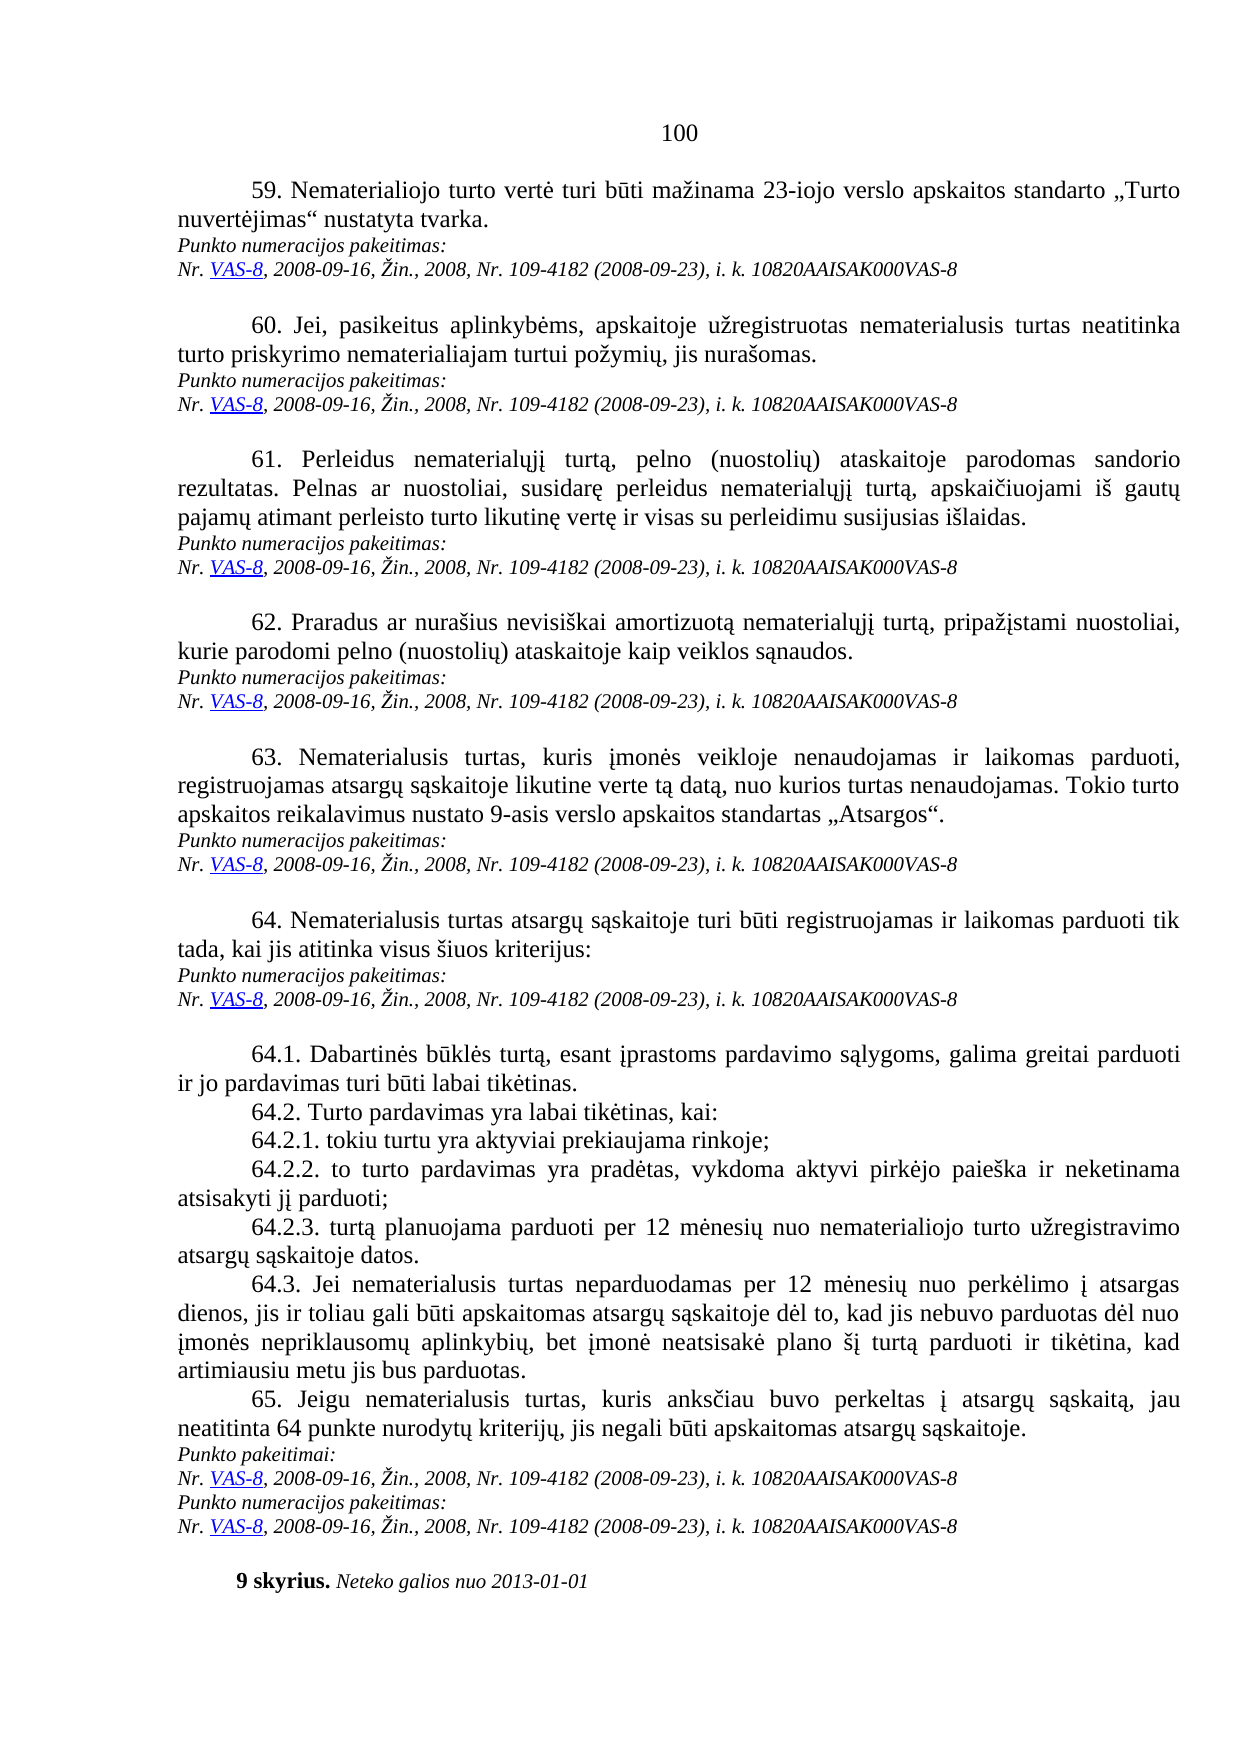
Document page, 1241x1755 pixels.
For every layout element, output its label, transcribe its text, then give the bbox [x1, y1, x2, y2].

text Nr. VAS-8, 2008-09-16, Žin., 2008, Nr. 109-4182 (2008-09-23), i. k. 10820AAISAK000VAS-8 [177, 1466, 1181, 1490]
text 9 skyrius. Neteko galios nuo 2013-01-01 [177, 1567, 1181, 1593]
text Punkto numeracijos pakeitimas: [177, 962, 1181, 987]
text Punkto numeracijos pakeitimas: [177, 1490, 1181, 1514]
text 65. Jeigu nematerialusis turtas, kuris anksčiau buvo perkeltas į atsargų sąskaitą, jau neatitinta 64 punkte nurodytų kriterijų, jis negali būti apskaitomas atsargų sąskaitoje. [177, 1384, 1181, 1442]
text 64. Nematerialusis turtas atsargų sąskaitoje turi būti registruojamas ir laikomas parduoti tik tada, kai jis atitinka visus šiuos kriterijus: [177, 905, 1181, 962]
text 64.2.2. to turto pardavimas yra pradėtas, vykdoma aktyvi pirkėjo paieška ir neketinama atsisakyti jį parduoti; [177, 1154, 1181, 1212]
text 63. Nematerialusis turtas, kuris įmonės veikloje nenaudojamas ir laikomas parduoti, registruojamas atsargų sąskaitoje likutine verte tą datą, nuo kurios turtas nenaudojamas. Tokio turto apskaitos reikalavimus nustato 9-asis verslo apskaitos standartas „Atsargos“. [177, 742, 1181, 828]
text 64.2.1. tokiu turtu yra aktyviai prekiaujama rinkoje; [177, 1126, 1181, 1154]
text 61. Perleidus nematerialųjį turtą, pelno (nuostolių) ataskaitoje parodomas sandorio rezultatas. Pelnas ar nuostoliai, susidarę perleidus nematerialųjį turtą, apskaičiuojami iš gautų pajamų atimant perleisto turto likutinę vertę ir visas su perleidimu susijusias išlaidas. [177, 444, 1181, 531]
text 64.3. Jei nematerialusis turtas neparduodamas per 12 mėnesių nuo perkėlimo į atsargas dienos, jis ir toliau gali būti apskaitomas atsargų sąskaitoje dėl to, kad jis nebuvo parduotas dėl nuo įmonės nepriklausomų aplinkybių, bet įmonė neatsisakė plano šį turtą parduoti ir tikėtina, kad artimiausiu metu jis bus parduotas. [177, 1269, 1181, 1384]
text 64.2. Turto pardavimas yra labai tikėtinas, kai: [177, 1097, 1181, 1126]
text Nr. VAS-8, 2008-09-16, Žin., 2008, Nr. 109-4182 (2008-09-23), i. k. 10820AAISAK000VAS-8 [177, 689, 1181, 713]
text Nr. VAS-8, 2008-09-16, Žin., 2008, Nr. 109-4182 (2008-09-23), i. k. 10820AAISAK000VAS-8 [177, 555, 1181, 579]
text Punkto numeracijos pakeitimas: [177, 665, 1181, 689]
text Punkto numeracijos pakeitimas: [177, 531, 1181, 555]
text Nr. VAS-8, 2008-09-16, Žin., 2008, Nr. 109-4182 (2008-09-23), i. k. 10820AAISAK000VAS-8 [177, 987, 1181, 1011]
text 60. Jei, pasikeitus aplinkybėms, apskaitoje užregistruotas nematerialusis turtas neatitinka turto priskyrimo nematerialiajam turtui požymių, jis nurašomas. [177, 310, 1181, 367]
text Nr. VAS-8, 2008-09-16, Žin., 2008, Nr. 109-4182 (2008-09-23), i. k. 10820AAISAK000VAS-8 [177, 257, 1181, 281]
text 64.1. Dabartinės būklės turtą, esant įprastoms pardavimo sąlygoms, galima greitai parduoti ir jo pardavimas turi būti labai tikėtinas. [177, 1039, 1181, 1097]
text Nr. VAS-8, 2008-09-16, Žin., 2008, Nr. 109-4182 (2008-09-23), i. k. 10820AAISAK000VAS-8 [177, 1514, 1181, 1538]
text Punkto numeracijos pakeitimas: [177, 233, 1181, 257]
text 59. Nematerialiojo turto vertė turi būti mažinama 23-iojo verslo apskaitos standarto „Turto nuvertėjimas“ nustatyta tvarka. [177, 176, 1181, 233]
text Nr. VAS-8, 2008-09-16, Žin., 2008, Nr. 109-4182 (2008-09-23), i. k. 10820AAISAK000VAS-8 [177, 392, 1181, 416]
text 62. Praradus ar nurašius nevisiškai amortizuotą nematerialųjį turtą, pripažįstami nuostoliai, kurie parodomi pelno (nuostolių) ataskaitoje kaip veiklos sąnaudos. [177, 607, 1181, 665]
text Punkto numeracijos pakeitimas: [177, 828, 1181, 852]
text Nr. VAS-8, 2008-09-16, Žin., 2008, Nr. 109-4182 (2008-09-23), i. k. 10820AAISAK000VAS-8 [177, 852, 1181, 876]
text Punkto numeracijos pakeitimas: [177, 367, 1181, 392]
text 64.2.3. turtą planuojama parduoti per 12 mėnesių nuo nematerialiojo turto užregistravimo atsargų sąskaitoje datos. [177, 1212, 1181, 1269]
text Punkto pakeitimai: [177, 1442, 1181, 1466]
